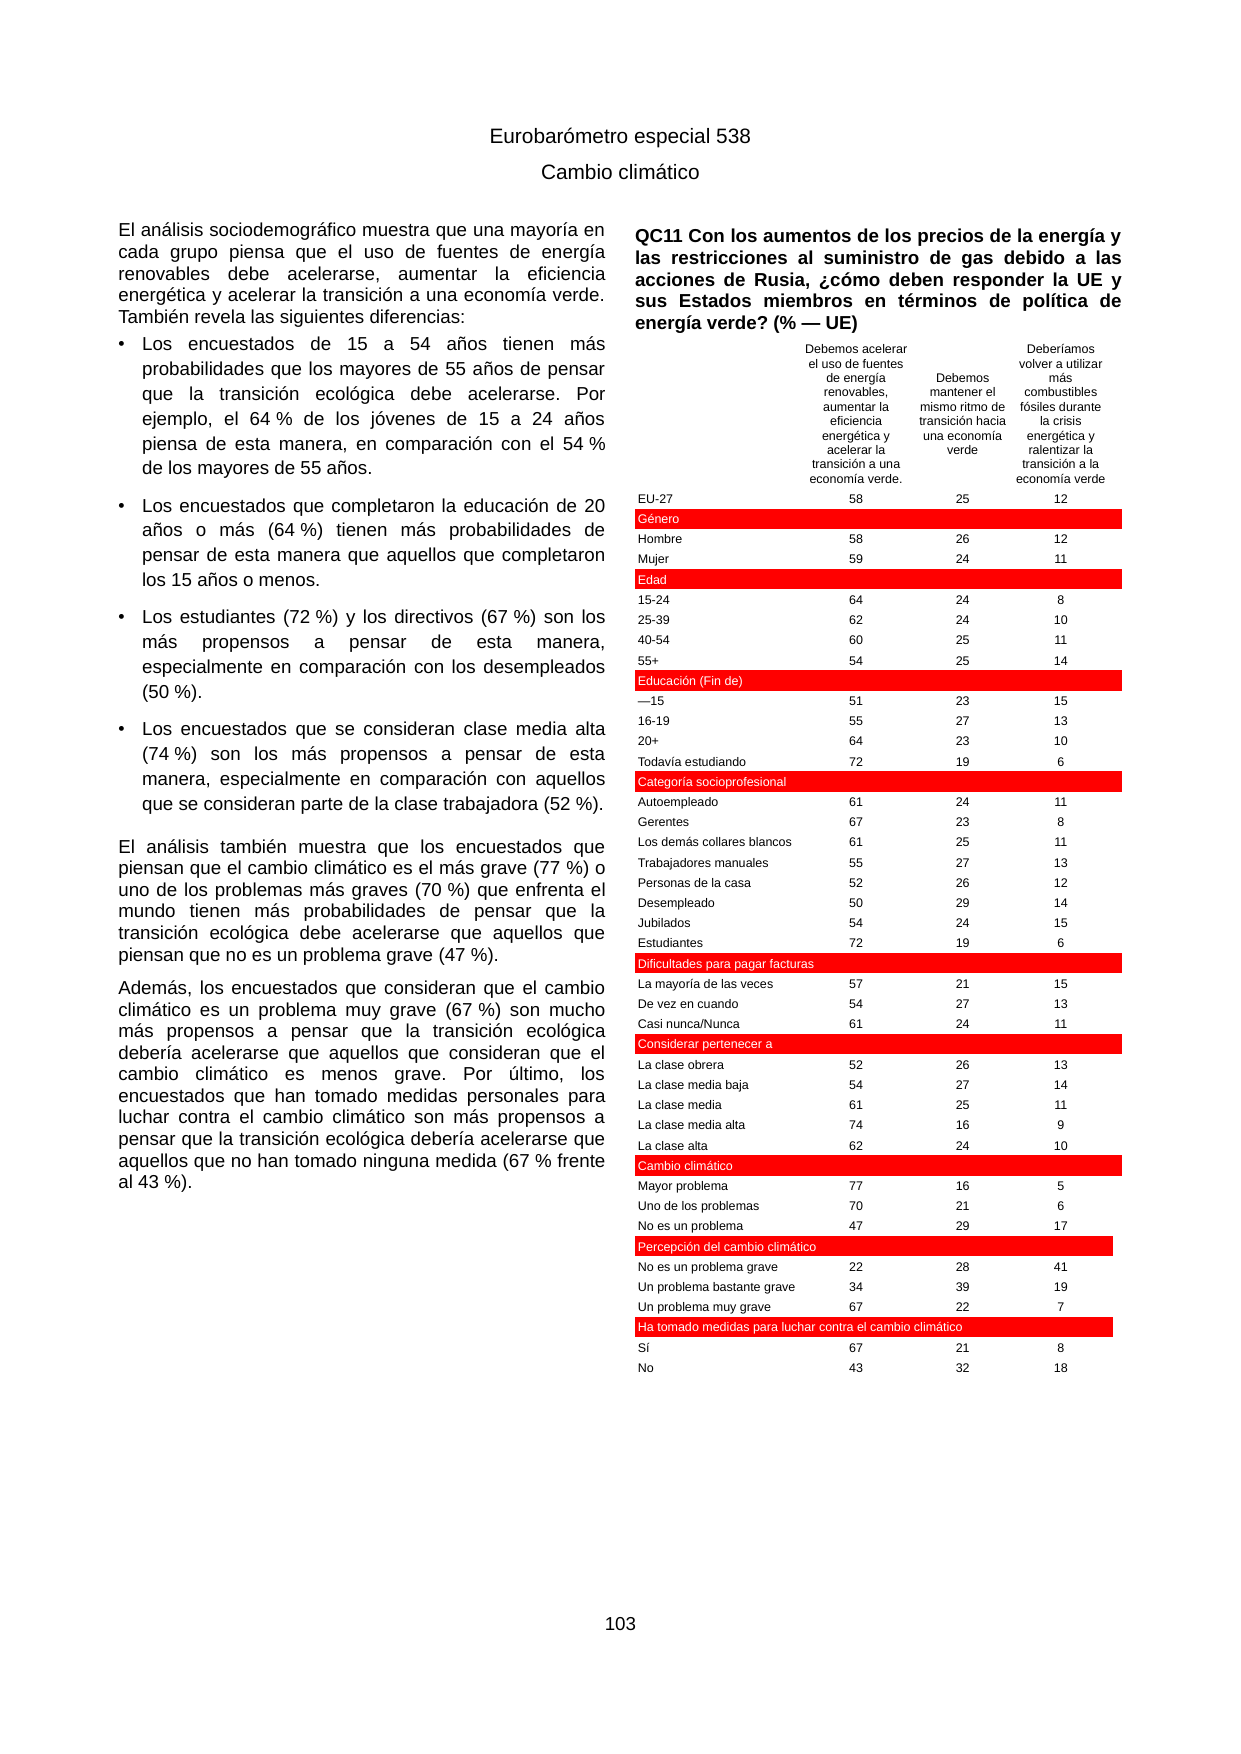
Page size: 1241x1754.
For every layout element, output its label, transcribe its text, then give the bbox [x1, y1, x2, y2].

table_cell 23 [913, 691, 1011, 711]
text El análisis sociodemográfico muestra que una mayoría en cada grupo piensa que el uso de fuentes de energía renovables debe acelerarse, aumentar la eficiencia energética y acelerar la transición a una economía verde. También revela las siguientes diferencias: [118, 219, 605, 327]
table_cell 23 [913, 812, 1011, 832]
table_cell 28 [913, 1256, 1011, 1277]
table_cell 11 [1011, 1095, 1109, 1115]
table_cell 41 [1011, 1256, 1109, 1277]
list Los estudiantes (72 %) y los directivos (67 %) son los más propensos a pensar de esta manera, especialmente en comparación con los desempleados (50 %). [118, 606, 605, 702]
table_cell [1110, 731, 1122, 751]
list Los encuestados que se consideran clase media alta (74 %) son los más propensos a pensar de esta manera, especialmente en comparación con aquellos que se consideran parte de la clase trabajadora (52 %). [118, 718, 605, 814]
table_cell 25 [913, 1095, 1011, 1115]
table_cell 74 [799, 1115, 913, 1135]
table_cell [1110, 1196, 1122, 1216]
table_cell No [635, 1358, 798, 1378]
text Además, los encuestados que consideran que el cambio climático es un problema muy grave (67 %) son mucho más propensos a pensar que la transición ecológica debería acelerarse que aquellos que consideran que el cambio climático es menos grave. Por último, los encuestados que han tomado medidas personales para luchar contra el cambio climático son más propensos a pensar que la transición ecológica debería acelerarse que aquellos que no han tomado ninguna medida (67 % frente al 43 %). [118, 977, 605, 1192]
table_cell 32 [913, 1358, 1011, 1378]
table_cell [1110, 1135, 1122, 1155]
table_cell Categoría socioprofesional [635, 771, 1122, 792]
table_cell 8 [1011, 590, 1109, 610]
table_cell 16 [913, 1115, 1011, 1135]
table_cell 27 [913, 994, 1011, 1014]
table_cell 67 [799, 812, 913, 832]
table_cell 16-19 [635, 711, 798, 731]
table_cell 13 [1011, 994, 1109, 1014]
table_cell 64 [799, 590, 913, 610]
table_cell Considerar pertenecer a [635, 1034, 1122, 1054]
table_cell [1110, 630, 1122, 650]
table_cell 24 [913, 549, 1011, 569]
table_cell 11 [1011, 792, 1109, 812]
table_cell Dificultades para pagar facturas [635, 953, 1122, 973]
table_cell 62 [799, 1135, 913, 1155]
table_cell De vez en cuando [635, 994, 798, 1014]
table_cell 8 [1011, 812, 1109, 832]
table_cell 58 [799, 529, 913, 549]
table_cell [1110, 650, 1122, 670]
table_cell 39 [913, 1277, 1011, 1297]
table_cell Jubilados [635, 913, 798, 933]
table_cell 20+ [635, 731, 798, 751]
table_header [635, 339, 798, 488]
table_cell 51 [799, 691, 913, 711]
table_cell 26 [913, 1054, 1011, 1074]
table_cell 15 [1011, 913, 1109, 933]
table_cell 8 [1011, 1337, 1109, 1357]
table_cell [1110, 529, 1122, 549]
table_cell Los demás collares blancos [635, 832, 798, 852]
table_cell 19 [913, 933, 1011, 953]
table_cell [1110, 812, 1122, 832]
table_cell 19 [913, 751, 1011, 771]
table_cell Estudiantes [635, 933, 798, 953]
table_cell 54 [799, 650, 913, 670]
table_cell 54 [799, 994, 913, 1014]
table_cell La mayoría de las veces [635, 974, 798, 994]
table_cell 24 [913, 792, 1011, 812]
table_cell [1110, 711, 1122, 731]
table_cell 21 [913, 1337, 1011, 1357]
table_cell 18 [1011, 1358, 1109, 1378]
table_header Debemos mantener el mismo ritmo de transición hacia una economía verde [913, 339, 1011, 488]
table_cell Ha tomado medidas para luchar contra el cambio climático [635, 1317, 1113, 1337]
table_cell 10 [1011, 610, 1109, 630]
table_cell [1110, 1176, 1122, 1196]
table_cell Educación (Fin de) [635, 670, 1122, 691]
table_cell 17 [1011, 1216, 1109, 1236]
table_cell 67 [799, 1297, 913, 1317]
table_cell La clase media alta [635, 1115, 798, 1135]
table_cell [1110, 1297, 1122, 1317]
table_cell [1110, 1358, 1122, 1378]
table_cell [1110, 933, 1122, 953]
table_cell 21 [913, 1196, 1011, 1216]
table_cell 72 [799, 933, 913, 953]
table_cell 11 [1011, 1014, 1109, 1034]
table_header Deberíamos volver a utilizar más combustibles fósiles durante la crisis energética y ralentizar la transición a la economía verde [1011, 339, 1109, 488]
table_header Debemos acelerar el uso de fuentes de energía renovables, aumentar la eficiencia energética y acelerar la transición a una economía verde. [799, 339, 913, 488]
table_cell 10 [1011, 731, 1109, 751]
table_cell 25 [913, 630, 1011, 650]
table_cell 24 [913, 590, 1011, 610]
table_cell 67 [799, 1337, 913, 1357]
table_cell 61 [799, 1014, 913, 1034]
table_cell 55+ [635, 650, 798, 670]
table_cell Género [635, 509, 1122, 529]
table_cell [1110, 1075, 1122, 1095]
table_cell [1110, 832, 1122, 852]
table_cell No es un problema [635, 1216, 798, 1236]
table_header [1110, 339, 1122, 488]
table_cell 50 [799, 893, 913, 913]
table_cell 21 [913, 974, 1011, 994]
table_cell 15-24 [635, 590, 798, 610]
table_cell 5 [1011, 1176, 1109, 1196]
table_cell [1110, 994, 1122, 1014]
table_cell 57 [799, 974, 913, 994]
table_cell 15 [1011, 691, 1109, 711]
table_cell 40-54 [635, 630, 798, 650]
table_cell La clase alta [635, 1135, 798, 1155]
table_cell 26 [913, 529, 1011, 549]
table_cell 22 [799, 1256, 913, 1277]
table_cell [1110, 1095, 1122, 1115]
table_cell EU-27 [635, 489, 798, 509]
table_cell 77 [799, 1176, 913, 1196]
table_cell 47 [799, 1216, 913, 1236]
table_cell 10 [1011, 1135, 1109, 1155]
table_cell Percepción del cambio climático [635, 1236, 1113, 1256]
text El análisis también muestra que los encuestados que piensan que el cambio climático es el más grave (77 %) o uno de los problemas más graves (70 %) que enfrenta el mundo tienen más probabilidades de pensar que la transición ecológica debe acelerarse que aquellos que piensan que no es un problema grave (47 %). [118, 836, 605, 965]
table_cell Cambio climático [635, 1155, 1122, 1176]
table_cell [1110, 549, 1122, 569]
table_cell Edad [635, 569, 1122, 589]
table_cell 12 [1011, 529, 1109, 549]
table_cell [1110, 1115, 1122, 1135]
table_cell Hombre [635, 529, 798, 549]
table_cell 52 [799, 1054, 913, 1074]
table_cell Trabajadores manuales [635, 852, 798, 872]
table_cell [1110, 852, 1122, 872]
table_cell [1110, 1216, 1122, 1236]
table_cell 60 [799, 630, 913, 650]
table_cell Gerentes [635, 812, 798, 832]
table_cell 9 [1011, 1115, 1109, 1135]
table_cell 19 [1011, 1277, 1109, 1297]
table_cell 13 [1011, 711, 1109, 731]
table_cell [1110, 893, 1122, 913]
table_cell 58 [799, 489, 913, 509]
table_cell 26 [913, 873, 1011, 893]
table_cell 43 [799, 1358, 913, 1378]
table_cell 34 [799, 1277, 913, 1297]
table_cell Mujer [635, 549, 798, 569]
table_cell La clase media [635, 1095, 798, 1115]
table_cell Desempleado [635, 893, 798, 913]
table_cell 23 [913, 731, 1011, 751]
table_cell 6 [1011, 1196, 1109, 1216]
table_cell 11 [1011, 630, 1109, 650]
table_cell Mayor problema [635, 1176, 798, 1196]
table_cell 59 [799, 549, 913, 569]
table_cell 54 [799, 1075, 913, 1095]
table_cell Autoempleado [635, 792, 798, 812]
table_cell [1110, 792, 1122, 812]
text QC11 Con los aumentos de los precios de la energía y las restricciones al suministro de gas debido a las acciones de Rusia, ¿cómo deben responder la UE y sus Estados miembros en términos de política de energía verde? (% — UE) [635, 225, 1122, 333]
table_cell 55 [799, 852, 913, 872]
table_cell 11 [1011, 549, 1109, 569]
table_cell 22 [913, 1297, 1011, 1317]
table_cell Personas de la casa [635, 873, 798, 893]
table_cell La clase obrera [635, 1054, 798, 1074]
table_cell 27 [913, 852, 1011, 872]
table_cell [1110, 751, 1122, 771]
table_cell 24 [913, 913, 1011, 933]
table_cell [1110, 1054, 1122, 1074]
table_cell 72 [799, 751, 913, 771]
table_cell Sí [635, 1337, 798, 1357]
table_cell 61 [799, 1095, 913, 1115]
table_cell 24 [913, 610, 1011, 630]
table_cell Todavía estudiando [635, 751, 798, 771]
table_cell [1110, 610, 1122, 630]
table_cell 24 [913, 1135, 1011, 1155]
table_cell Uno de los problemas [635, 1196, 798, 1216]
table_cell 29 [913, 1216, 1011, 1236]
table_cell 11 [1011, 832, 1109, 852]
table_cell [1110, 1277, 1122, 1297]
table_cell [1110, 873, 1122, 893]
table_cell 6 [1011, 751, 1109, 771]
table_cell [1110, 974, 1122, 994]
table_cell 16 [913, 1176, 1011, 1196]
table_cell 15 [1011, 974, 1109, 994]
table_cell 14 [1011, 650, 1109, 670]
table_cell 12 [1011, 489, 1109, 509]
table_cell 70 [799, 1196, 913, 1216]
table_cell 12 [1011, 873, 1109, 893]
table_cell 64 [799, 731, 913, 751]
table_cell 61 [799, 792, 913, 812]
table_cell [1113, 1236, 1122, 1256]
table_cell 14 [1011, 893, 1109, 913]
table_cell [1110, 1256, 1122, 1277]
table_cell 25 [913, 650, 1011, 670]
table_cell 6 [1011, 933, 1109, 953]
table_cell 54 [799, 913, 913, 933]
table_cell [1113, 1317, 1122, 1337]
table_cell 62 [799, 610, 913, 630]
table_cell 14 [1011, 1075, 1109, 1095]
table_cell 13 [1011, 1054, 1109, 1074]
table_cell 52 [799, 873, 913, 893]
table_cell Un problema bastante grave [635, 1277, 798, 1297]
list Los encuestados que completaron la educación de 20 años o más (64 %) tienen más probabilidades de pensar de esta manera que aquellos que completaron los 15 años o menos. [118, 494, 605, 590]
table_cell 24 [913, 1014, 1011, 1034]
table_cell [1110, 913, 1122, 933]
table_cell 55 [799, 711, 913, 731]
table_cell Un problema muy grave [635, 1297, 798, 1317]
table_cell 7 [1011, 1297, 1109, 1317]
list Los encuestados de 15 a 54 años tienen más probabilidades que los mayores de 55 años de pensar que la transición ecológica debe acelerarse. Por ejemplo, el 64 % de los jóvenes de 15 a 24 años piensa de esta manera, en comparación con el 54 % de los mayores de 55 años. [118, 333, 605, 479]
table_cell 27 [913, 1075, 1011, 1095]
table_cell 25 [913, 832, 1011, 852]
table_cell 13 [1011, 852, 1109, 872]
table_cell 25 [913, 489, 1011, 509]
table_cell [1110, 489, 1122, 509]
table_cell 27 [913, 711, 1011, 731]
table_cell 25-39 [635, 610, 798, 630]
table_cell —15 [635, 691, 798, 711]
table_cell No es un problema grave [635, 1256, 798, 1277]
table_cell [1110, 1337, 1122, 1357]
table_cell 61 [799, 832, 913, 852]
table_cell La clase media baja [635, 1075, 798, 1095]
table_cell [1110, 1014, 1122, 1034]
table_cell 29 [913, 893, 1011, 913]
table_cell [1110, 590, 1122, 610]
table_cell Casi nunca/Nunca [635, 1014, 798, 1034]
table_cell [1110, 691, 1122, 711]
